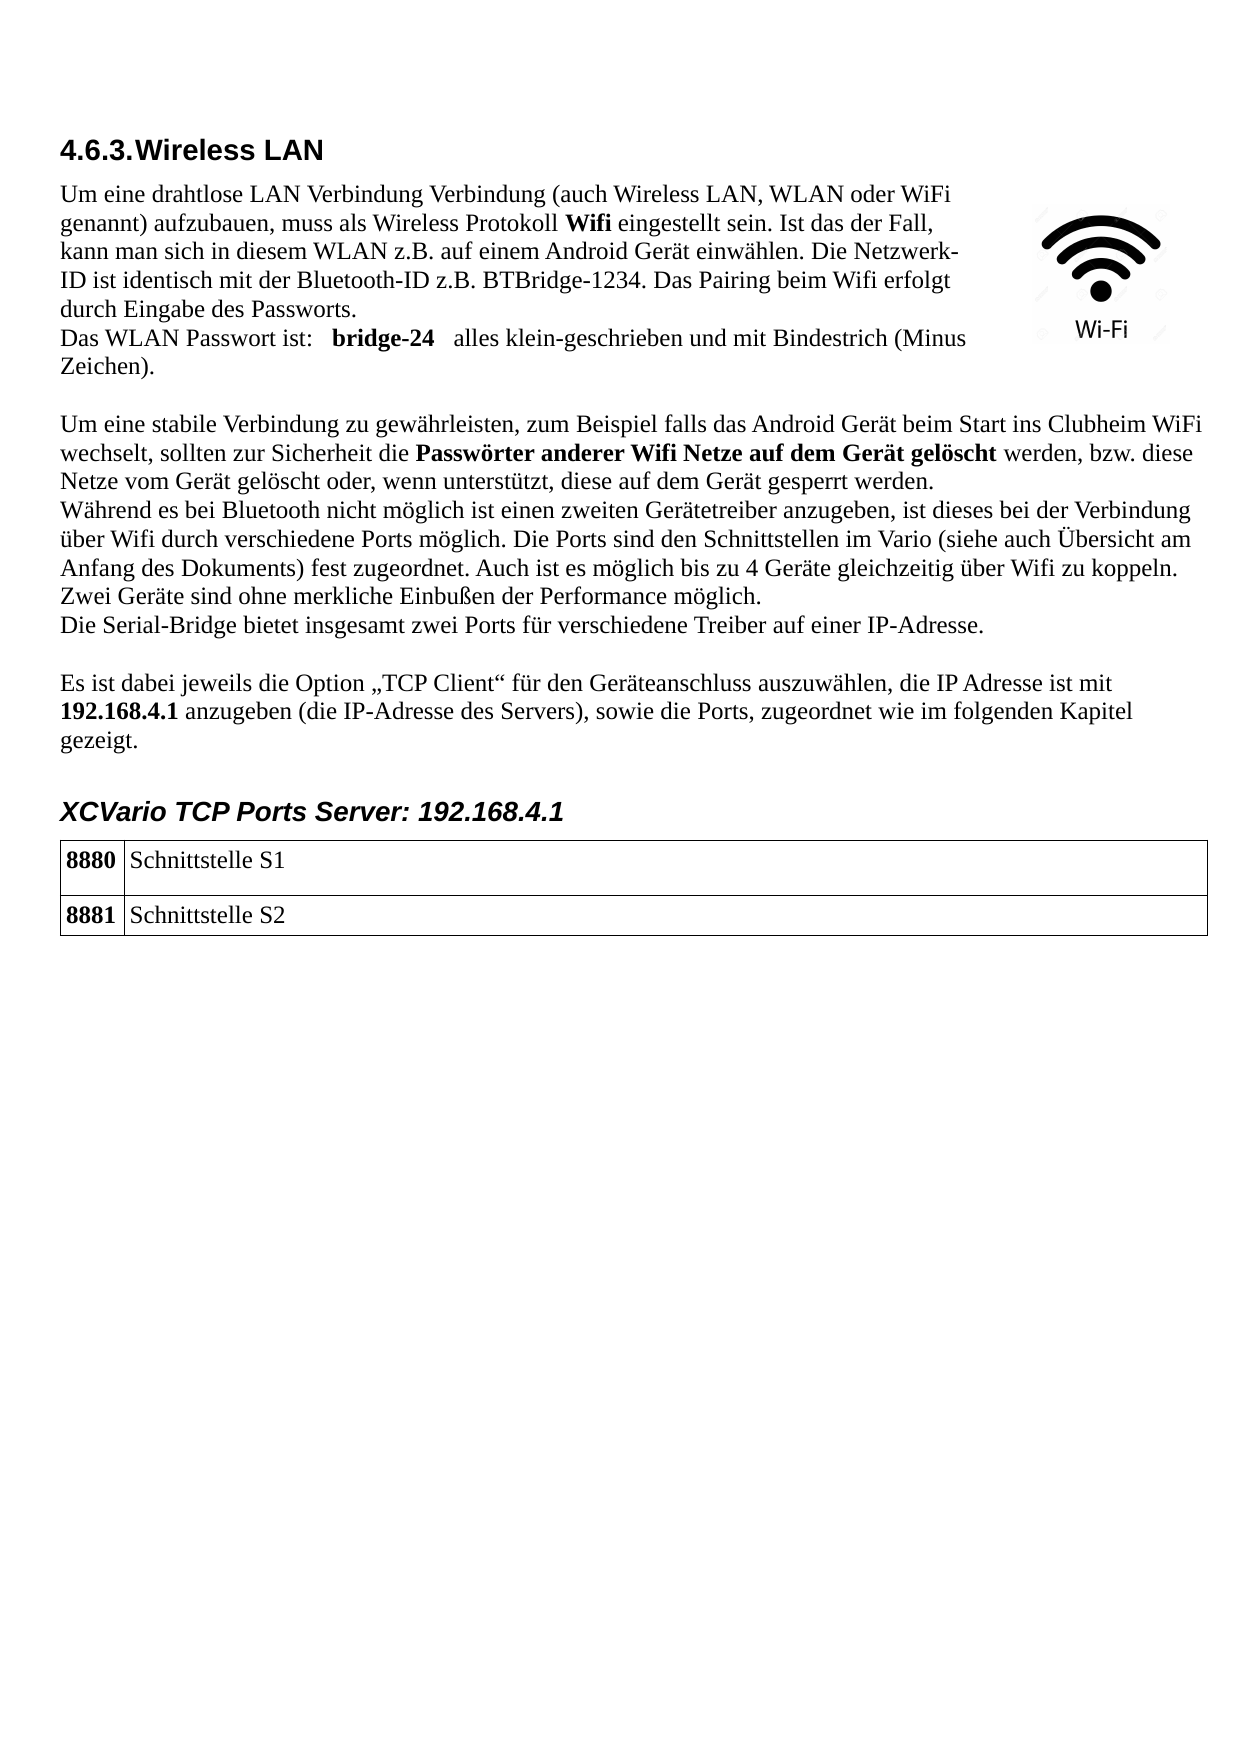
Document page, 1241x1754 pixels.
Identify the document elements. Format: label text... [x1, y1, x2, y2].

picture [1031, 204, 1171, 344]
table_header Schnittstelle S1 [125, 841, 1207, 894]
table_cell Schnittstelle S2 [125, 896, 1207, 935]
text Das WLAN Passwort ist: bridge-24 alles klein-geschrieben und mit Bindestrich (Minus Zeichen). [60, 323, 1207, 380]
text Um eine drahtlose LAN Verbindung Verbindung (auch Wireless LAN, WLAN oder WiFi genannt) aufzubauen, muss als Wireless Protokoll Wifi eingestellt sein. Ist das der Fall, kann man sich in diesem WLAN z.B. auf einem Android Gerät einwählen. Die Netzwerk-ID ist identisch mit der Bluetooth-ID z.B. BTBridge-1234. Das Pairing beim Wifi erfolgt durch Eingabe des Passworts. [60, 179, 1207, 323]
subtitle XCVario TCP Ports Server: 192.168.4.1 [60, 795, 1207, 827]
subtitle Wireless LAN [60, 133, 1207, 166]
text Es ist dabei jeweils die Option „TCP Client“ für den Geräteanschluss auszuwählen, die IP Adresse ist mit 192.168.4.1 anzugeben (die IP-Adresse des Servers), sowie die Ports, zugeordnet wie im folgenden Kapitel gezeigt. [60, 668, 1207, 754]
table_cell 8881 [61, 896, 124, 935]
text Während es bei Bluetooth nicht möglich ist einen zweiten Gerätetreiber anzugeben, ist dieses bei der Verbindung über Wifi durch verschiedene Ports möglich. Die Ports sind den Schnittstellen im Vario (siehe auch Übersicht am Anfang des Dokuments) fest zugeordnet. Auch ist es möglich bis zu 4 Geräte gleichzeitig über Wifi zu koppeln. Zwei Geräte sind ohne merkliche Einbußen der Performance möglich. [60, 495, 1207, 610]
table_header 8880 [61, 841, 124, 894]
text Die Serial-Bridge bietet insgesamt zwei Ports für verschiedene Treiber auf einer IP-Adresse. [60, 610, 1207, 639]
text Um eine stabile Verbindung zu gewährleisten, zum Beispiel falls das Android Gerät beim Start ins Clubheim WiFi wechselt, sollten zur Sicherheit die Passwörter anderer Wifi Netze auf dem Gerät gelöscht werden, bzw. diese Netze vom Gerät gelöscht oder, wenn unterstützt, diese auf dem Gerät gesperrt werden. [60, 409, 1207, 495]
